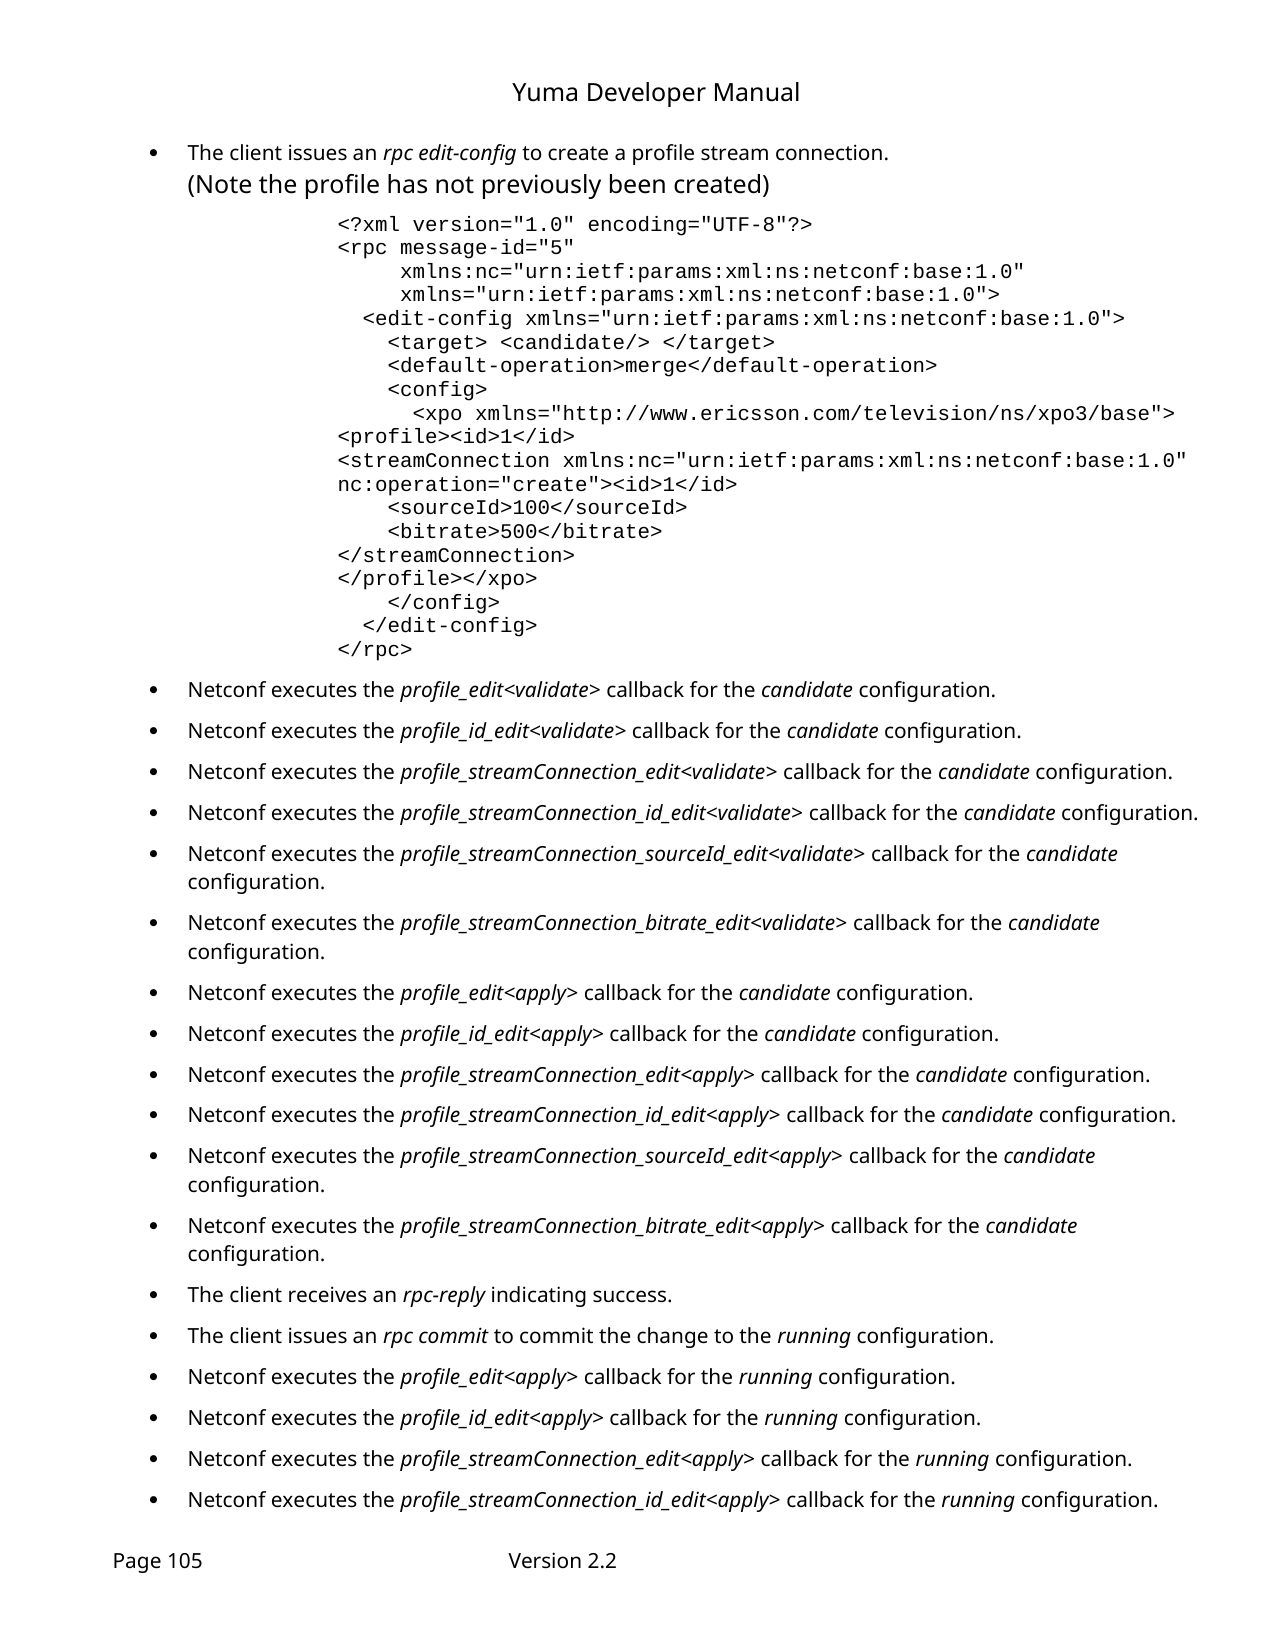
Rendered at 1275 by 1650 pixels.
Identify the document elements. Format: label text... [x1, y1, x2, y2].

list The client issues an rpc commit to commit the change to the running configuration. [150, 1321, 1200, 1350]
list Netconf executes the profile_streamConnection_bitrate_edit<apply> callback for the candidate configuration. [150, 1211, 1200, 1268]
list Netconf executes the profile_edit<validate> callback for the candidate configuration. [150, 675, 1200, 704]
list The client receives an rpc-reply indicating success. [150, 1280, 1200, 1309]
text <?xml version="1.0" encoding="UTF-8"?> <rpc message-id="5" xmlns:nc="urn:ietf:params:xml:ns:netconf:base:1.0" xmlns="urn:ietf:params:xml:ns:netconf:base:1.0"> <edit-config xmlns="urn:ietf:params:xml:ns:netconf:base:1.0"> <target> <candidate/> </target> <default-operation>merge</default-operation> <config> <xpo xmlns="http://www.ericsson.com/television/ns/xpo3/base"> <profile><id>1</id> <streamConnection xmlns:nc="urn:ietf:params:xml:ns:netconf:base:1.0" nc:operation="create"><id>1</id> <sourceId>100</sourceId> <bitrate>500</bitrate> </streamConnection> </profile></xpo> </config> </edit-config> </rpc> [337, 213, 1200, 663]
list Netconf executes the profile_streamConnection_edit<apply> callback for the candidate configuration. [150, 1060, 1200, 1088]
list Netconf executes the profile_id_edit<apply> callback for the running configuration. [150, 1403, 1200, 1432]
list Netconf executes the profile_streamConnection_sourceId_edit<validate> callback for the candidate configuration. [150, 839, 1200, 896]
list Netconf executes the profile_edit<apply> callback for the running configuration. [150, 1362, 1200, 1391]
list Netconf executes the profile_streamConnection_edit<apply> callback for the running configuration. [150, 1444, 1200, 1472]
list Netconf executes the profile_edit<apply> callback for the candidate configuration. [150, 978, 1200, 1006]
list Netconf executes the profile_streamConnection_bitrate_edit<validate> callback for the candidate configuration. [150, 908, 1200, 965]
list Netconf executes the profile_id_edit<apply> callback for the candidate configuration. [150, 1019, 1200, 1047]
list Netconf executes the profile_streamConnection_id_edit<apply> callback for the running configuration. [150, 1485, 1200, 1513]
list The client issues an rpc edit-config to create a profile stream connection. (Note the profile has not previously been created) [150, 138, 1200, 201]
list Netconf executes the profile_streamConnection_id_edit<validate> callback for the candidate configuration. [150, 798, 1200, 827]
list Netconf executes the profile_streamConnection_edit<validate> callback for the candidate configuration. [150, 757, 1200, 786]
list Netconf executes the profile_streamConnection_sourceId_edit<apply> callback for the candidate configuration. [150, 1142, 1200, 1198]
list Netconf executes the profile_streamConnection_id_edit<apply> callback for the candidate configuration. [150, 1101, 1200, 1129]
list Netconf executes the profile_id_edit<validate> callback for the candidate configuration. [150, 716, 1200, 745]
